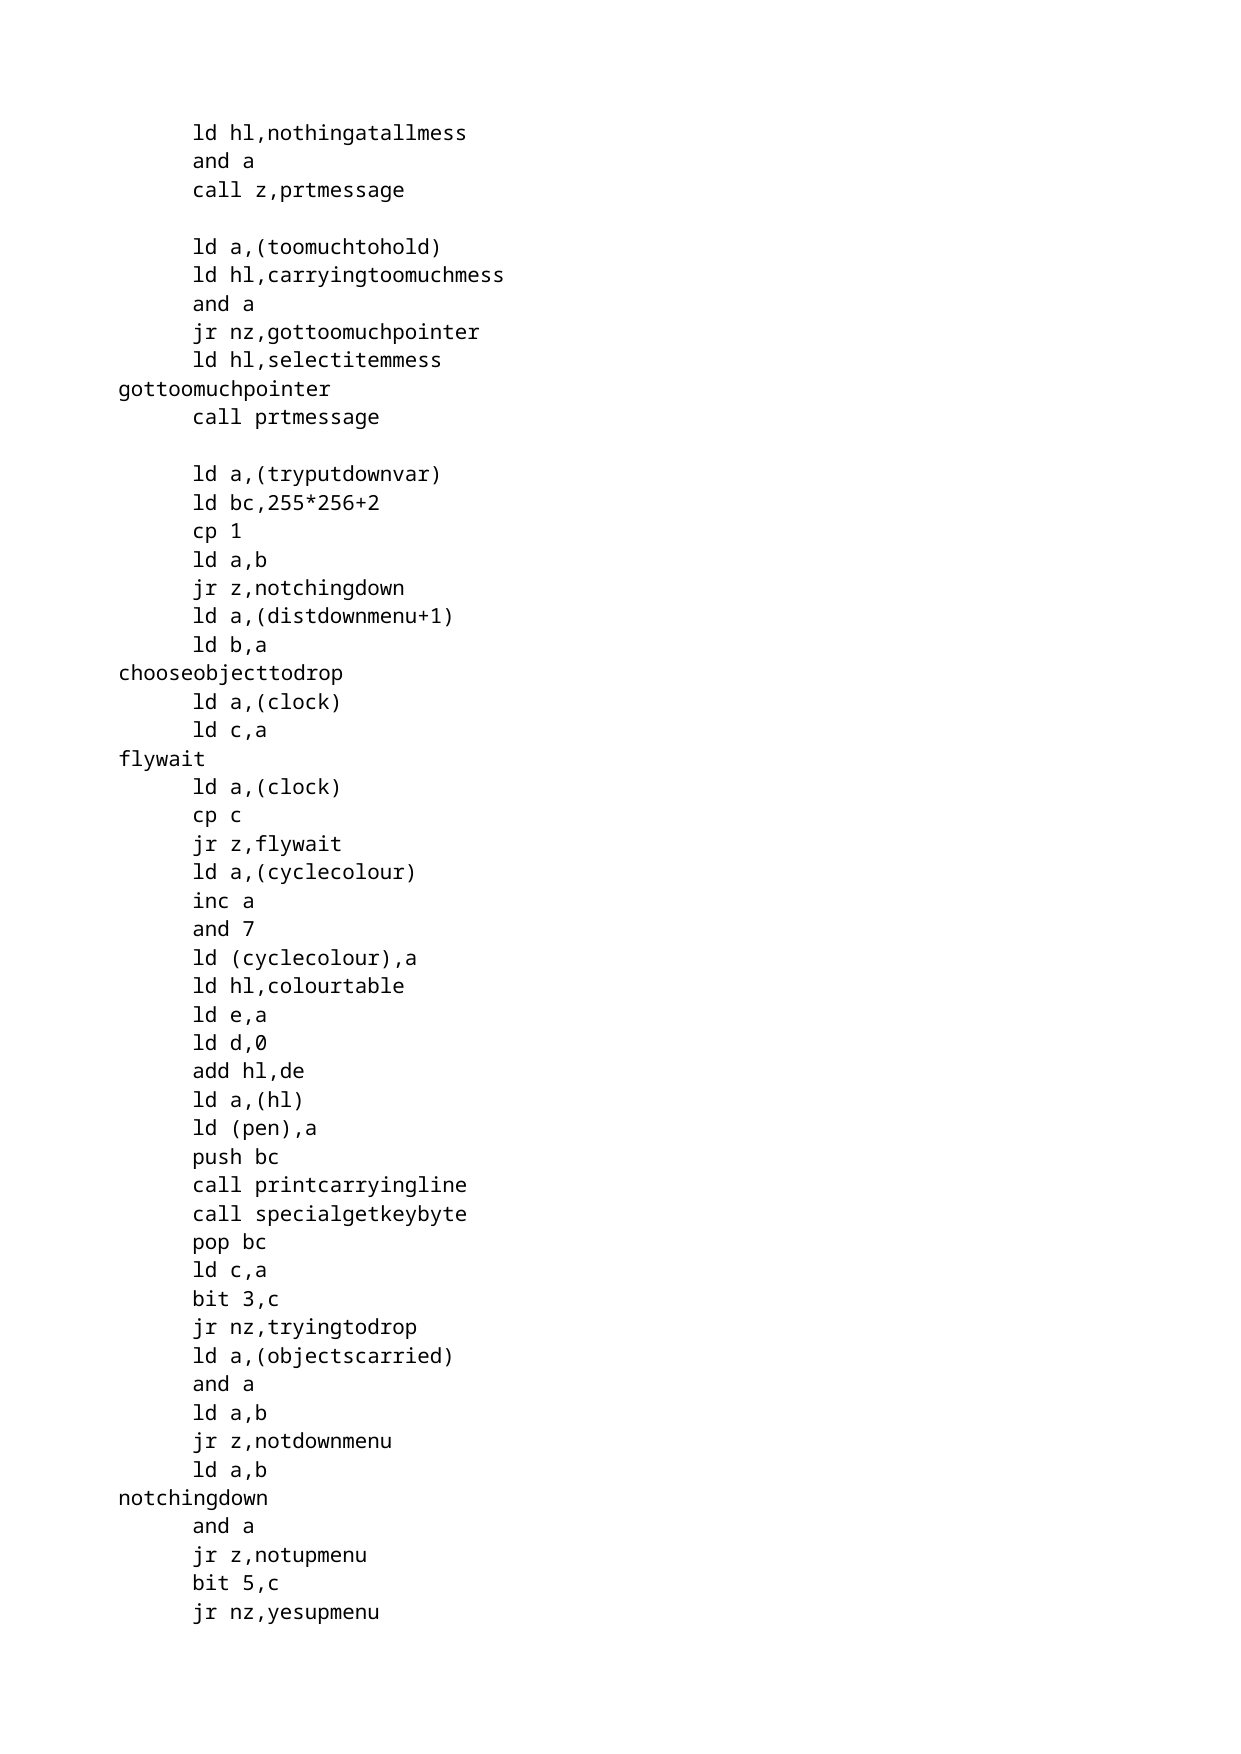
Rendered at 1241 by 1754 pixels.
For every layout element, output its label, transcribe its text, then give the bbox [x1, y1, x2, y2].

text jr z,flywait [118, 829, 1122, 857]
text ld a,(objectscarried) [118, 1341, 1122, 1369]
text and a [118, 1369, 1122, 1398]
text call printcarryingline [118, 1170, 1122, 1199]
text ld bc,255*256+2 [118, 488, 1122, 516]
text ld e,a [118, 1000, 1122, 1028]
text ld hl,carryingtoomuchmess [118, 260, 1122, 289]
text and 7 [118, 914, 1122, 943]
text ld a,b [118, 1398, 1122, 1426]
text gottoomuchpointer [118, 374, 1122, 402]
text ld hl,colourtable [118, 971, 1122, 1000]
text jr z,notdownmenu [118, 1426, 1122, 1455]
text ld b,a [118, 630, 1122, 658]
text ld (pen),a [118, 1113, 1122, 1142]
text pop bc [118, 1227, 1122, 1256]
text ld hl,selectitemmess [118, 346, 1122, 374]
text ld d,0 [118, 1028, 1122, 1057]
text jr z,notupmenu [118, 1540, 1122, 1568]
text push bc [118, 1142, 1122, 1170]
text add hl,de [118, 1057, 1122, 1085]
text call specialgetkeybyte [118, 1199, 1122, 1227]
text ld a,(hl) [118, 1085, 1122, 1113]
text and a [118, 289, 1122, 317]
text call prtmessage [118, 402, 1122, 431]
text bit 3,c [118, 1284, 1122, 1312]
text ld a,(clock) [118, 772, 1122, 801]
text bit 5,c [118, 1568, 1122, 1597]
text ld a,(toomuchtohold) [118, 232, 1122, 260]
text ld a,(clock) [118, 687, 1122, 715]
text ld a,(distdownmenu+1) [118, 602, 1122, 630]
text jr z,notchingdown [118, 573, 1122, 602]
text jr nz,yesupmenu [118, 1597, 1122, 1625]
text ld a,(tryputdownvar) [118, 459, 1122, 488]
text inc a [118, 886, 1122, 914]
text jr nz,gottoomuchpointer [118, 317, 1122, 346]
text notchingdown [118, 1483, 1122, 1512]
text chooseobjecttodrop [118, 658, 1122, 687]
text and a [118, 1512, 1122, 1540]
text ld a,(cyclecolour) [118, 857, 1122, 886]
text ld c,a [118, 1256, 1122, 1284]
text ld a,b [118, 545, 1122, 573]
text flywait [118, 744, 1122, 772]
text cp 1 [118, 516, 1122, 545]
text call z,prtmessage [118, 175, 1122, 203]
text and a [118, 147, 1122, 175]
text cp c [118, 801, 1122, 829]
text jr nz,tryingtodrop [118, 1312, 1122, 1341]
text ld (cyclecolour),a [118, 943, 1122, 971]
text ld a,b [118, 1455, 1122, 1483]
text ld hl,nothingatallmess [118, 118, 1122, 147]
text ld c,a [118, 715, 1122, 744]
